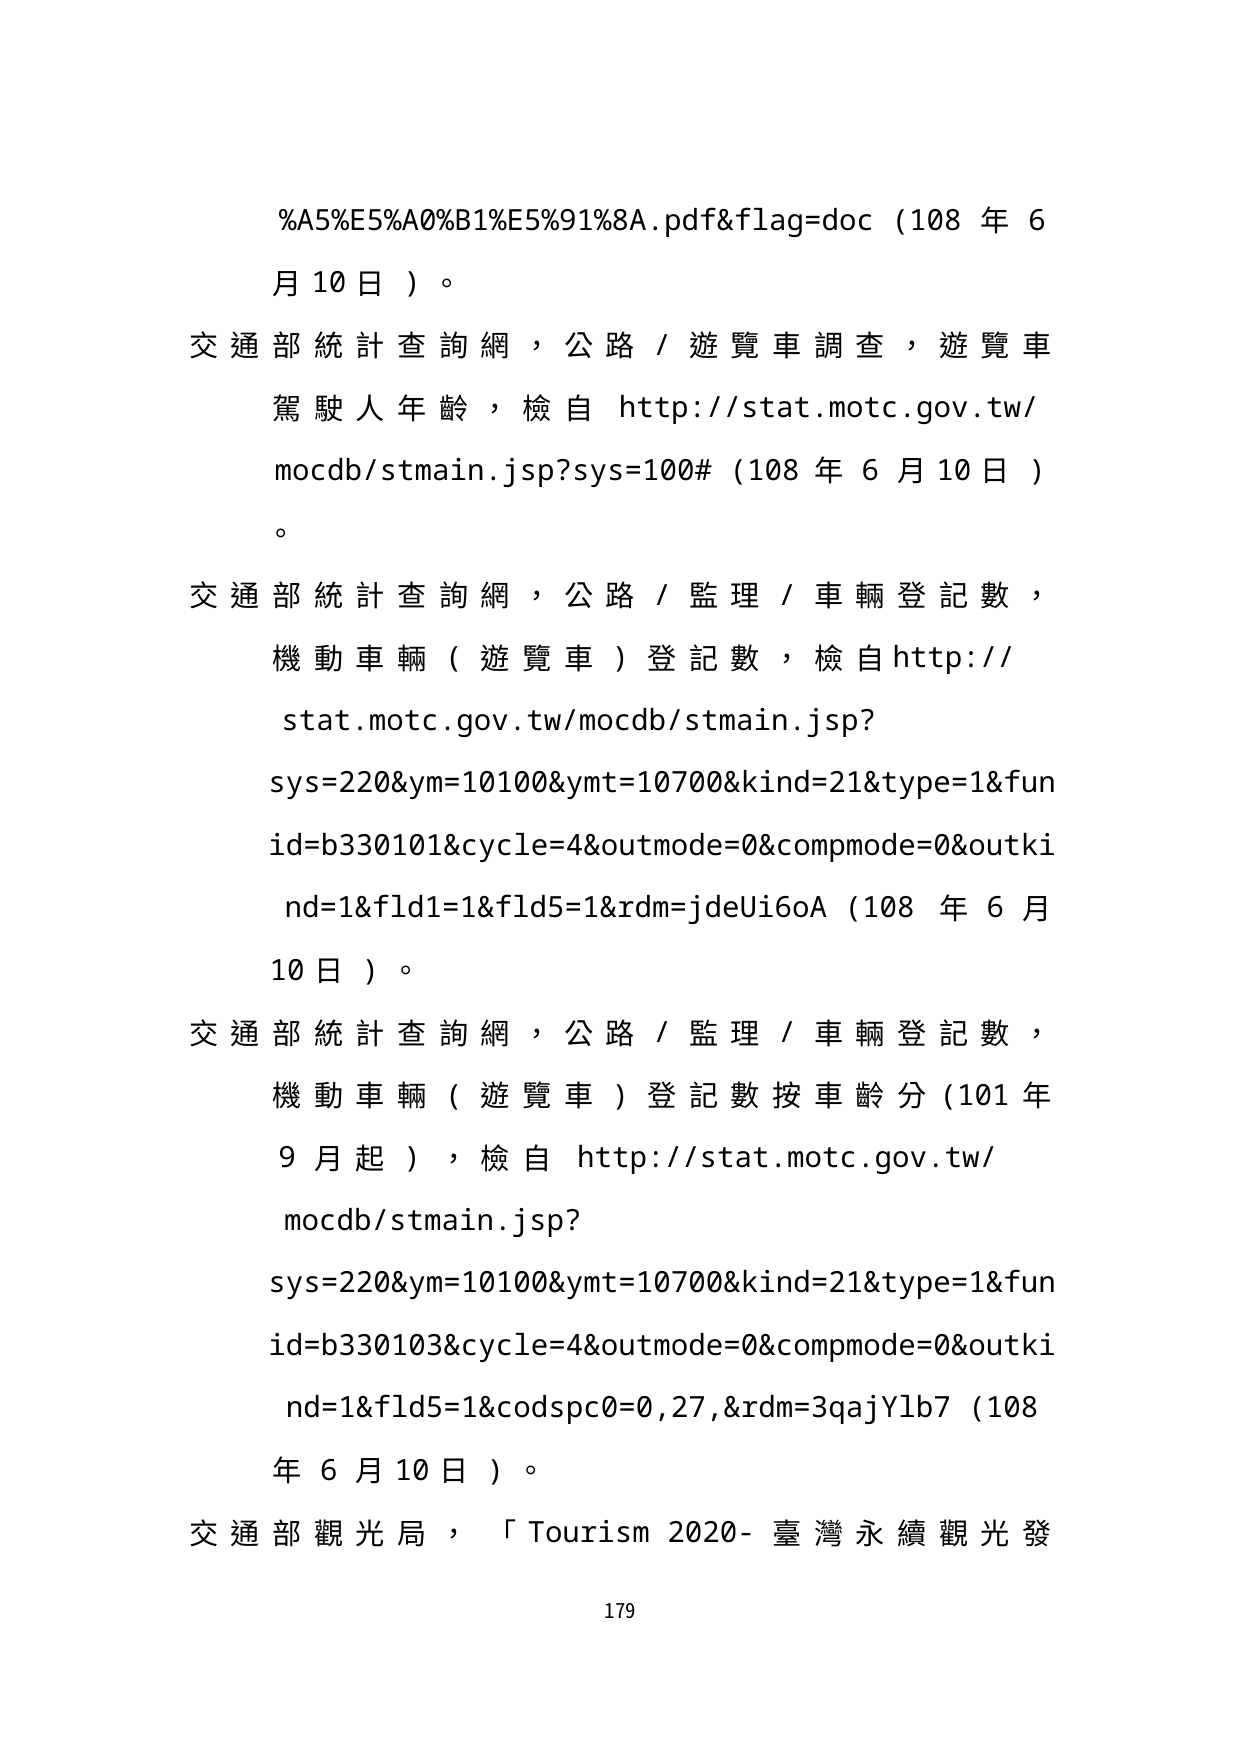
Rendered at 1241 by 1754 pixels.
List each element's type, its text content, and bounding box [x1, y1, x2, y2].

text 交通部觀光局，「Tourism 2020-臺灣永續觀光發 [183, 1490, 1058, 1552]
text 交通部統計查詢網，公路/監理/車輛登記數，機動車輛(遊覽車)登記數，檢自http://stat.motc.gov.tw/mocdb/stmain.jsp?sys=220&ym=10100&ymt=10700&kind=21&type=1&funid=b330101&cycle=4&outmode=0&compmode=0&outkind=1&fld1=1&fld5=1&rdm=jdeUi6oA (108年6月10日)。 [183, 552, 1058, 990]
text 交通部統計查詢網，公路/遊覽車調查，遊覽車駕駛人年齡，檢自http://stat.motc.gov.tw/mocdb/stmain.jsp?sys=100# (108年6月10日)。 [183, 302, 1058, 552]
text 交通部統計查詢網，公路/監理/車輛登記數，機動車輛(遊覽車)登記數按車齡分(101年9月起)，檢自http://stat.motc.gov.tw/mocdb/stmain.jsp?sys=220&ym=10100&ymt=10700&kind=21&type=1&funid=b330103&cycle=4&outmode=0&compmode=0&outkind=1&fld5=1&codspc0=0,27,&rdm=3qajYlb7 (108年6月10日)。 [183, 990, 1058, 1490]
text %A5%E5%A0%B1%E5%91%8A.pdf&flag=doc (108年6月10日)。 [183, 177, 1058, 302]
